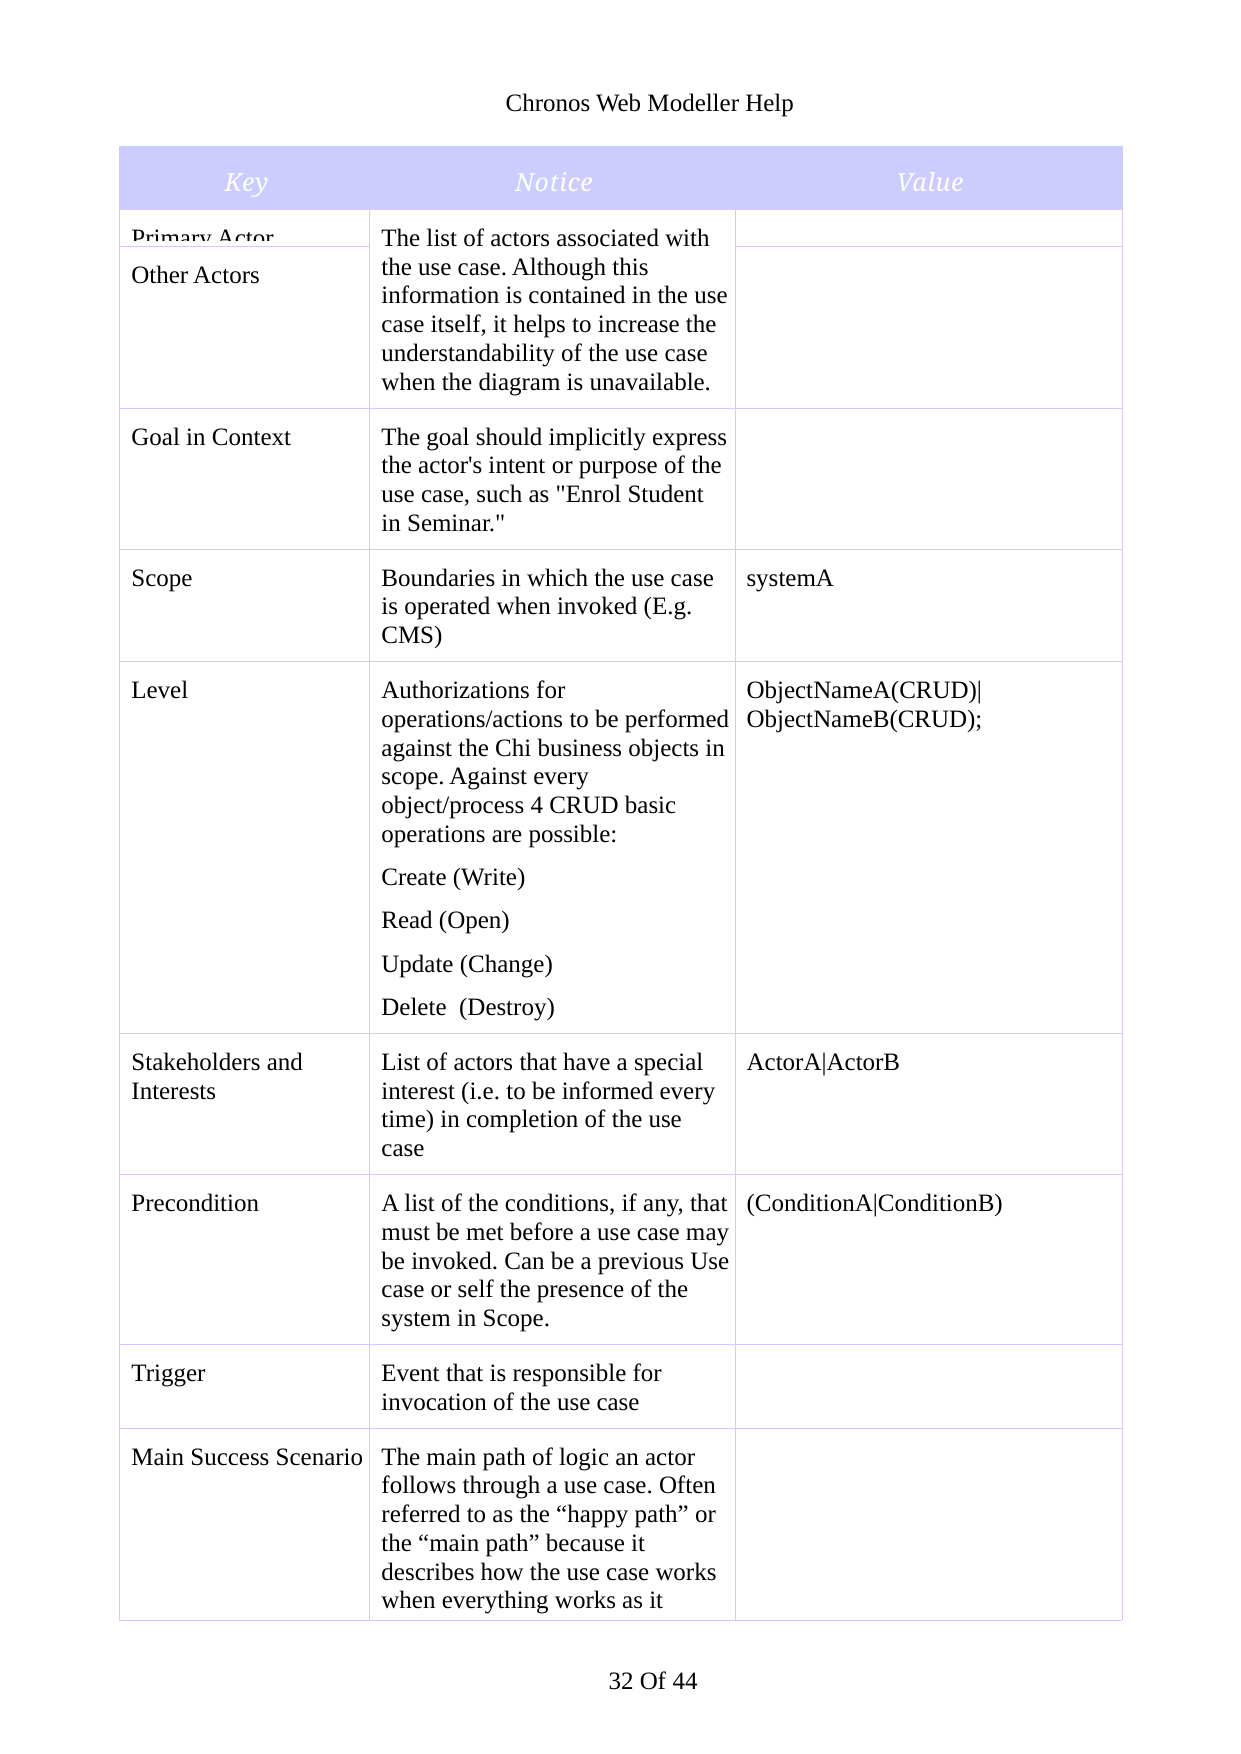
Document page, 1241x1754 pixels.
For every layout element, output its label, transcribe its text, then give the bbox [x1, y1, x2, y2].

table_cell [736, 210, 1122, 246]
table_cell [736, 247, 1122, 407]
table_header Key [120, 147, 369, 209]
table_cell (ConditionA|ConditionB) [736, 1175, 1122, 1344]
table_cell Other Actors [120, 247, 369, 407]
table_cell Event that is responsible for invocation of the use case [370, 1345, 735, 1428]
table_cell Level [120, 662, 369, 1033]
table_cell Stakeholders and Interests [120, 1034, 369, 1174]
table_cell [736, 1429, 1122, 1620]
table_header Value [736, 147, 1122, 209]
table_cell [736, 409, 1122, 548]
table_cell The goal should implicitly express the actor's intent or purpose of the use case, such as "Enrol Student in Seminar." [370, 409, 735, 548]
table_cell Scope [120, 550, 369, 661]
table_cell A list of the conditions, if any, that must be met before a use case may be invoked. Can be a previous Use case or self the presence of the system in Scope. [370, 1175, 735, 1344]
table_cell Precondition [120, 1175, 369, 1344]
table_cell ActorA|ActorB [736, 1034, 1122, 1174]
table_cell Trigger [120, 1345, 369, 1428]
table_cell Authorizations for operations/actions to be performed against the Chi business objects in scope. Against every object/process 4 CRUD basic operations are possible: Create (Write) Read (Open) Update (Change) Delete (Destroy) [370, 662, 735, 1033]
table_cell List of actors that have a special interest (i.e. to be informed every time) in completion of the use case [370, 1034, 735, 1174]
table_cell Boundaries in which the use case is operated when invoked (E.g. CMS) [370, 550, 735, 661]
table_cell The list of actors associated with the use case. Although this information is contained in the use case itself, it helps to increase the understandability of the use case when the diagram is unavailable. [370, 210, 735, 407]
table_cell Goal in Context [120, 409, 369, 548]
table_cell ObjectNameA(CRUD)| ObjectNameB(CRUD); [736, 662, 1122, 1033]
table_cell systemA [736, 550, 1122, 661]
table_header Notice [370, 147, 735, 209]
table_cell [736, 1345, 1122, 1428]
table_cell Primary Actor [120, 210, 369, 246]
table_cell The main path of logic an actor follows through a use case. Often referred to as the “happy path” or the “main path” because it describes how the use case works when everything works as it [370, 1429, 735, 1620]
table_cell Main Success Scenario [120, 1429, 369, 1620]
